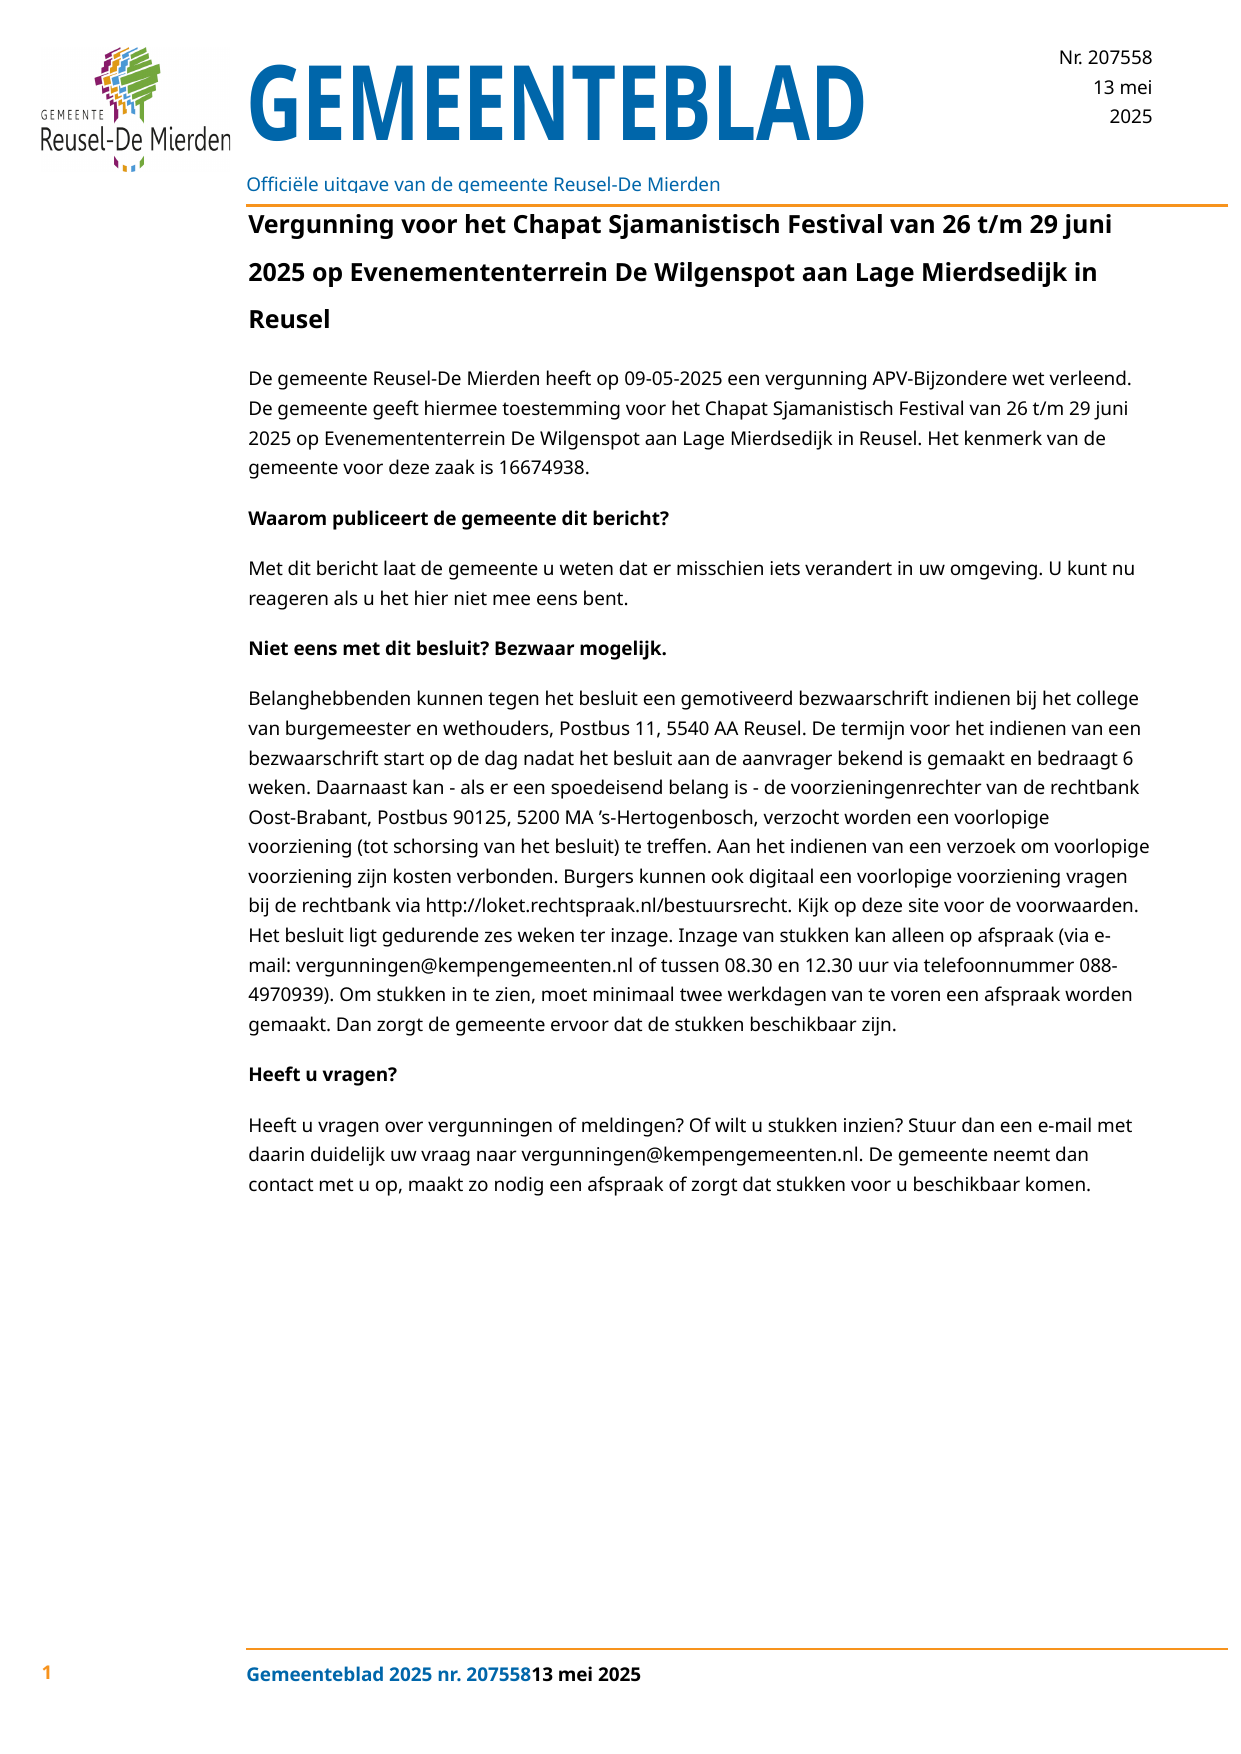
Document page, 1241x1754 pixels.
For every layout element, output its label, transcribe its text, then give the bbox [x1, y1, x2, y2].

picture [41, 47, 231, 172]
text Heeft u vragen over vergunningen of meldingen? Of wilt u stukken inzien? Stuur dan een e-mail met daarin duidelijk uw vraag naar vergunningen@kempengemeenten.nl. De gemeente neemt dan contact met u op, maakt zo nodig een afspraak of zorgt dat stukken voor u beschikbaar komen. [248, 1112, 1152, 1197]
text Met dit bericht laat de gemeente u weten dat er misschien iets verandert in uw omgeving. U kunt nu reageren als u het hier niet mee eens bent. [248, 555, 1152, 610]
text Niet eens met dit besluit? Bezwaar mogelijk. [248, 635, 1152, 661]
text Heeft u vragen? [248, 1061, 1152, 1087]
text Vergunning voor het Chapat Sjamanistisch Festival van 26 t/m 29 juni 2025 op Evenemententerrein De Wilgenspot aan Lage Mierdsedijk in Reusel [248, 207, 1152, 336]
text Belanghebbenden kunnen tegen het besluit een gemotiveerd bezwaarschrift indienen bij het college van burgemeester en wethouders, Postbus 11, 5540 AA Reusel. De termijn voor het indienen van een bezwaarschrift start op de dag nadat het besluit aan de aanvrager bekend is gemaakt en bedraagt 6 weken. Daarnaast kan - als er een spoedeisend belang is - de voorzieningenrechter van de rechtbank Oost-Brabant, Postbus 90125, 5200 MA ’s-Hertogenbosch, verzocht worden een voorlopige voorziening (tot schorsing van het besluit) te treffen. Aan het indienen van een verzoek om voorlopige voorziening zijn kosten verbonden. Burgers kunnen ook digitaal een voorlopige voorziening vragen bij de rechtbank via http://loket.rechtspraak.nl/bestuursrecht. Kijk op deze site voor de voorwaarden. Het besluit ligt gedurende zes weken ter inzage. Inzage van stukken kan alleen op afspraak (via e-mail: vergunningen@kempengemeenten.nl of tussen 08.30 en 12.30 uur via telefoonnummer 088-4970939). Om stukken in te zien, moet minimaal twee werkdagen van te voren een afspraak worden gemaakt. Dan zorgt de gemeente ervoor dat de stukken beschikbaar zijn. [248, 686, 1152, 1037]
text Waarom publiceert de gemeente dit bericht? [248, 505, 1152, 530]
text De gemeente Reusel-De Mierden heeft op 09-05-2025 een vergunning APV-Bijzondere wet verleend. De gemeente geeft hiermee toestemming voor het Chapat Sjamanistisch Festival van 26 t/m 29 juni 2025 op Evenemententerrein De Wilgenspot aan Lage Mierdsedijk in Reusel. Het kenmerk van de gemeente voor deze zaak is 16674938. [248, 366, 1152, 480]
